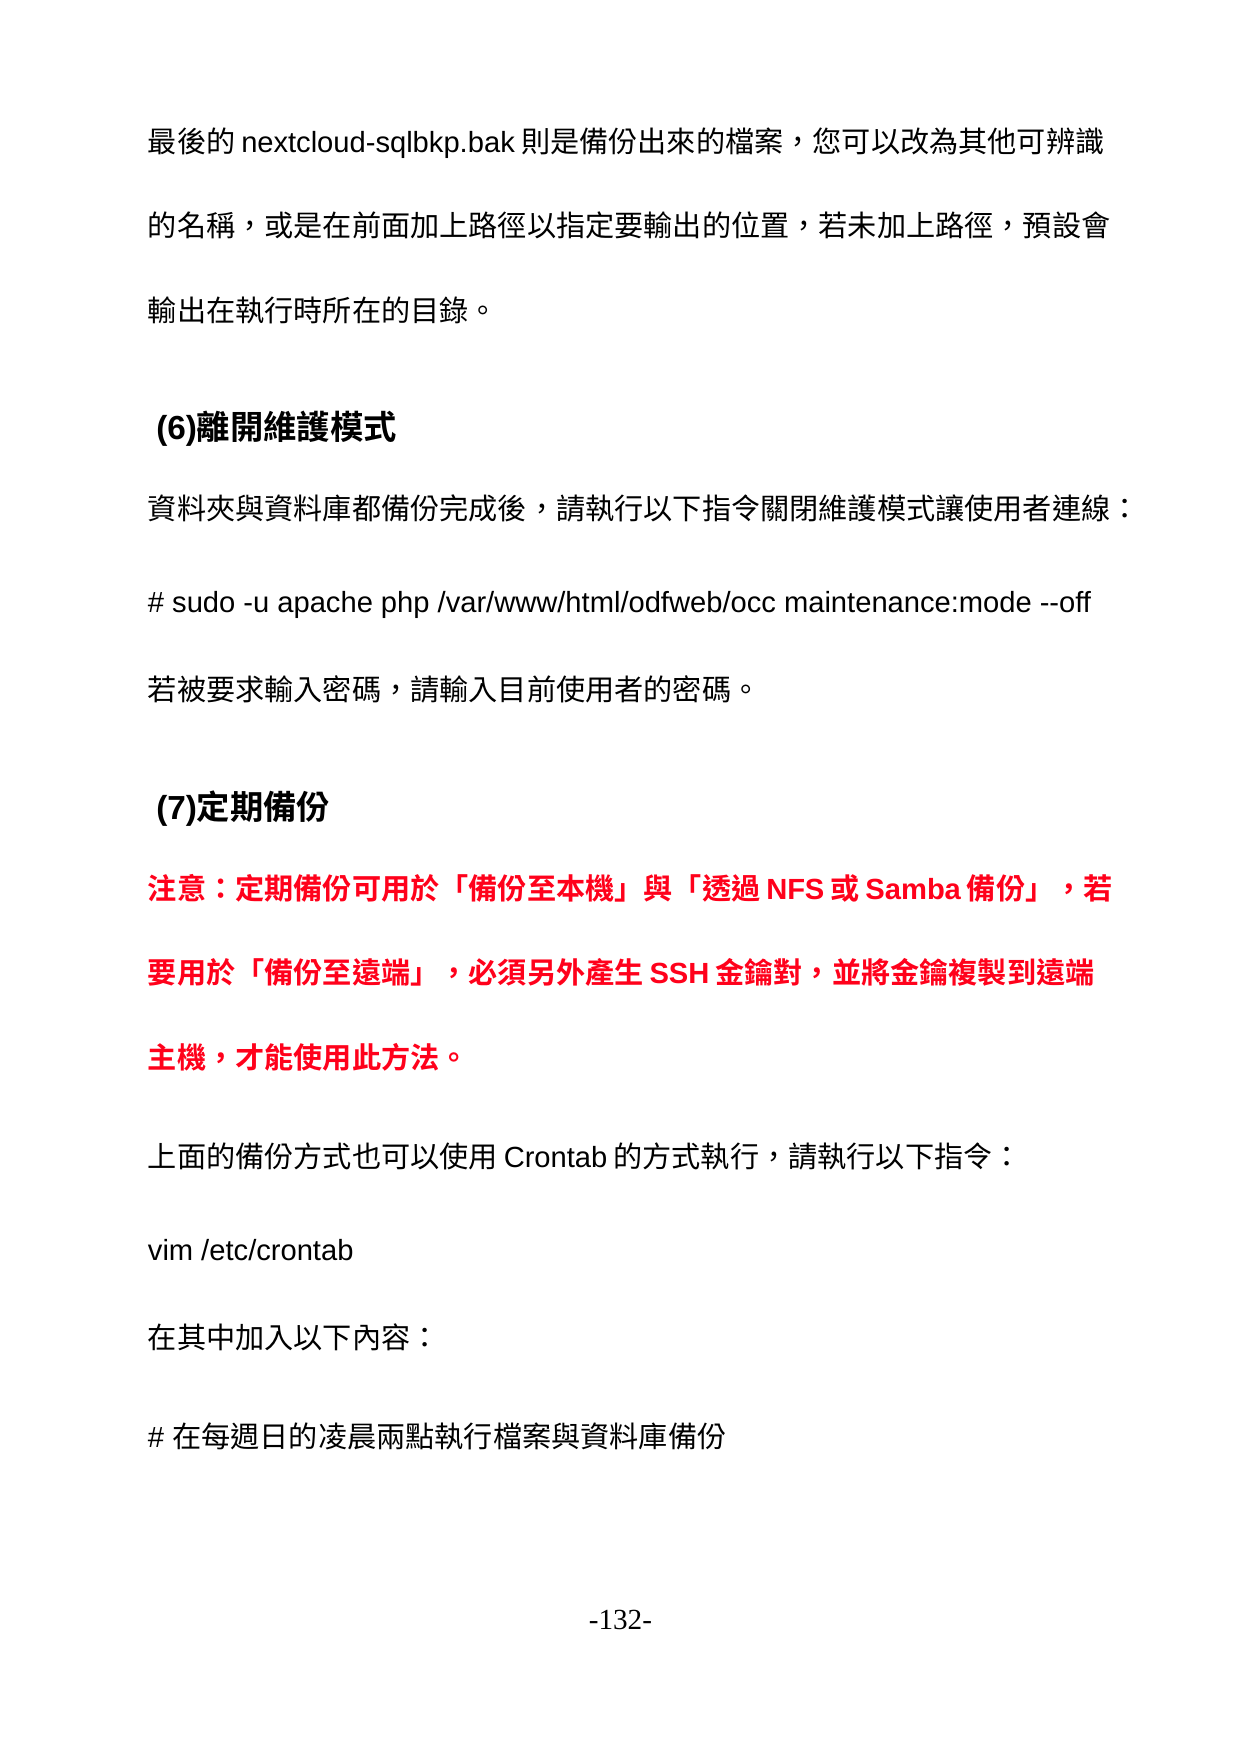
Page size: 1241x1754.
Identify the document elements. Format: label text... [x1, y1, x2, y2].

text 在其中加入以下內容： [148, 1314, 1122, 1357]
text vim /etc/crontab [148, 1233, 1122, 1266]
text 若被要求輸入密碼，請輸入目前使用者的密碼。 [148, 667, 1122, 709]
subtitle 離開維護模式 [118, 401, 1122, 449]
text 注意：定期備份可用於「備份至本機」與「透過NFS或Samba備份」，若要用於「備份至遠端」，必須另外產生SSH金鑰對，並將金鑰複製到遠端主機，才能使用此方法。 [148, 865, 1122, 1077]
text # 在每週日的凌晨兩點執行檔案與資料庫備份 [148, 1413, 1122, 1456]
text # sudo -u apache php /var/www/html/odfweb/occ maintenance:mode --off [148, 585, 1122, 618]
text 資料夾與資料庫都備份完成後，請執行以下指令關閉維護模式讓使用者連線： [148, 486, 1122, 528]
text 最後的nextcloud-sqlbkp.bak則是備份出來的檔案，您可以改為其他可辨識的名稱，或是在前面加上路徑以指定要輸出的位置，若未加上路徑，預設會輸出在執行時所在的目錄。 [148, 118, 1122, 329]
text 上面的備份方式也可以使用Crontab的方式執行，請執行以下指令： [148, 1133, 1122, 1176]
subtitle 定期備份 [118, 780, 1122, 829]
